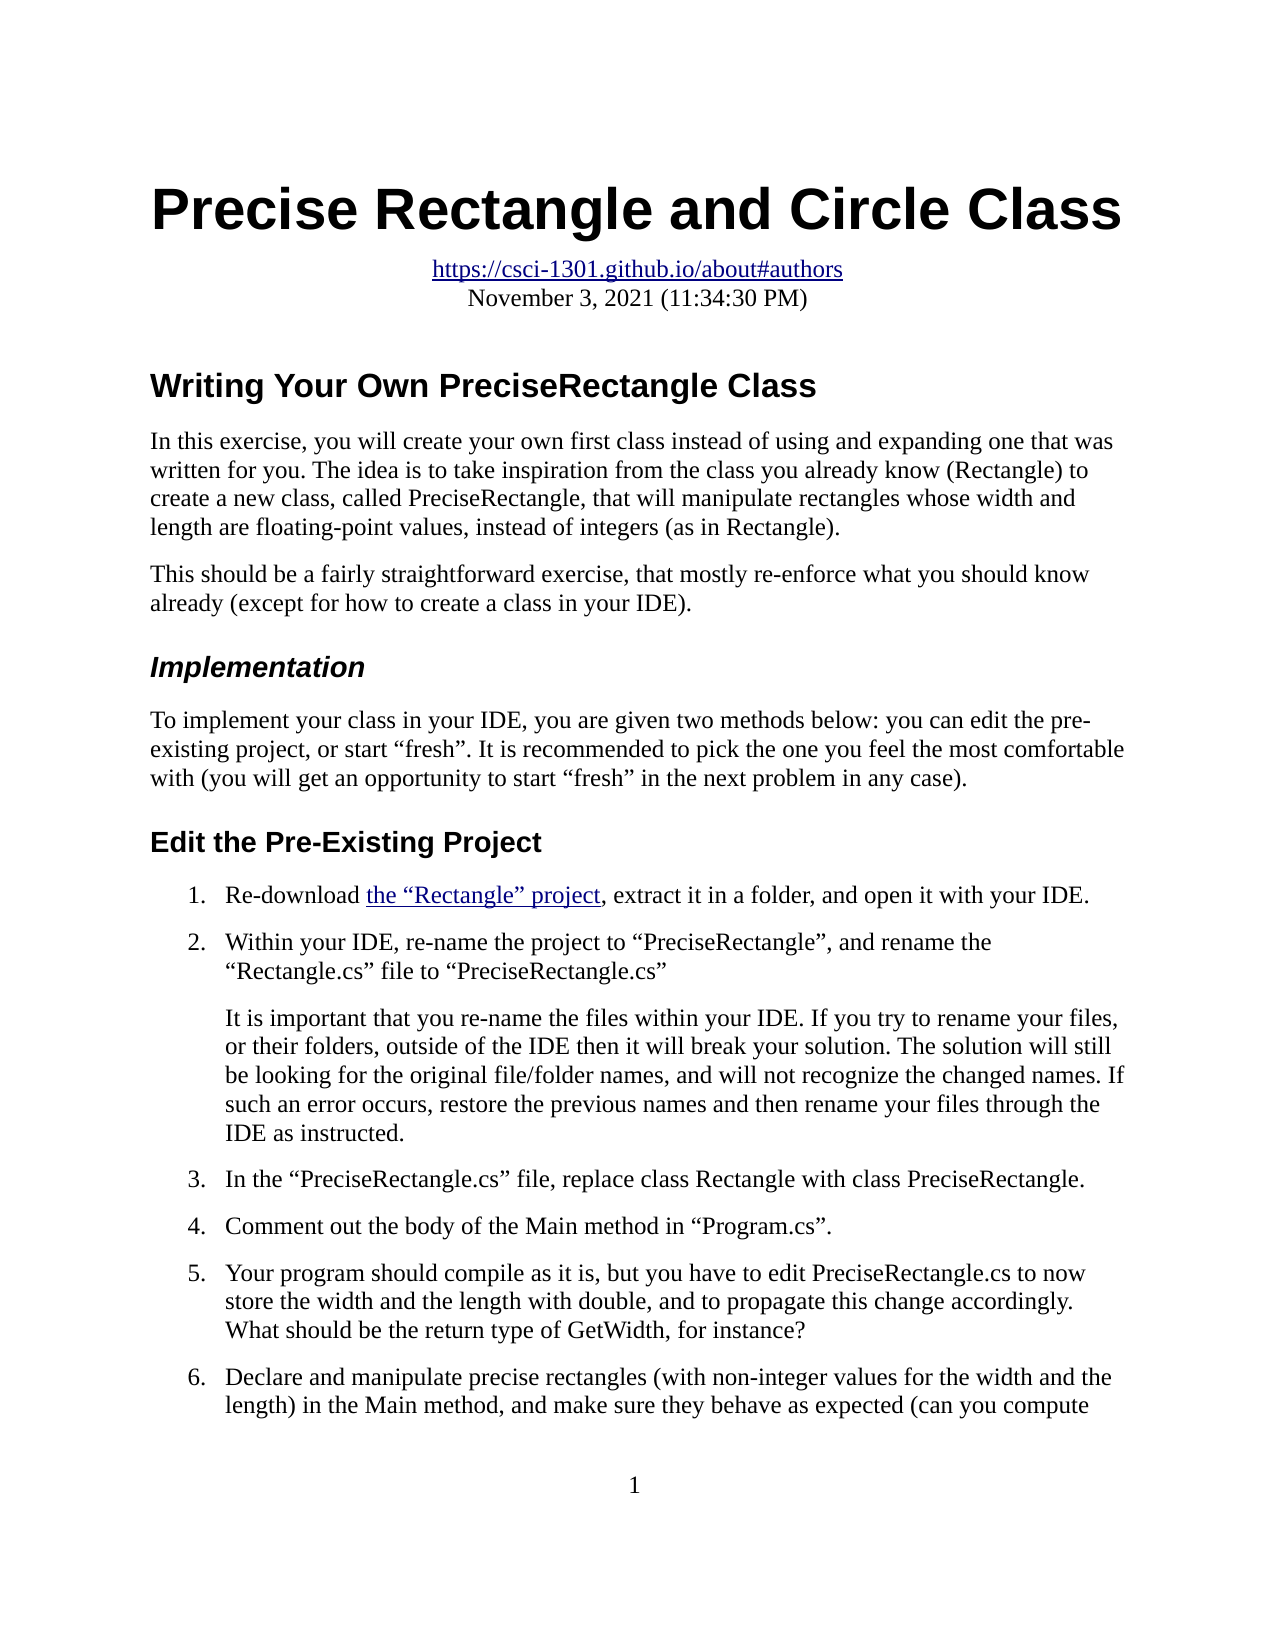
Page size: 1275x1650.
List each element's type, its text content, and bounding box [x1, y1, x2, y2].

list Re-download the “Rectangle” project, extract it in a folder, and open it with your IDE. [187, 881, 1125, 909]
text In this exercise, you will create your own first class instead of using and expanding one that was written for you. The idea is to take inspiration from the class you already know (Rectangle) to create a new class, called PreciseRectangle, that will manipulate rectangles whose width and length are floating-point values, instead of integers (as in Rectangle). [150, 426, 1125, 541]
text https://csci-1301.github.io/about#authors [150, 254, 1125, 283]
list It is important that you re-name the files within your IDE. If you try to rename your files, or their folders, outside of the IDE then it will break your solution. The solution will still be looking for the original file/folder names, and will not recognize the changed names. If such an error occurs, restore the previous names and then rename your files through the IDE as instructed. [187, 1003, 1125, 1146]
subtitle Implementation [150, 650, 1125, 684]
list Declare and manipulate precise rectangles (with non-integer values for the width and the length) in the Main method, and make sure they behave as expected (can you compute [187, 1362, 1125, 1419]
list In the “PreciseRectangle.cs” file, replace class Rectangle with class PreciseRectangle. [187, 1164, 1125, 1193]
list Within your IDE, re-name the project to “PreciseRectangle”, and rename the “Rectangle.cs” file to “PreciseRectangle.cs” [187, 927, 1125, 985]
text November 3, 2021 (11:34:30 PM) [150, 283, 1125, 312]
subtitle Edit the Pre-Existing Project [150, 826, 1125, 859]
title Precise Rectangle and Circle Class [150, 175, 1125, 242]
subtitle Writing Your Own PreciseRectangle Class [150, 366, 1125, 404]
list Your program should compile as it is, but you have to edit PreciseRectangle.cs to now store the width and the length with double, and to propagate this change accordingly. What should be the return type of GetWidth, for instance? [187, 1258, 1125, 1344]
list Comment out the body of the Main method in “Program.cs”. [187, 1211, 1125, 1240]
text This should be a fairly straightforward exercise, that mostly re-enforce what you should know already (except for how to create a class in your IDE). [150, 559, 1125, 616]
text To implement your class in your IDE, you are given two methods below: you can edit the pre-existing project, or start “fresh”. It is recommended to pick the one you feel the most comfortable with (you will get an opportunity to start “fresh” in the next problem in any case). [150, 705, 1125, 792]
